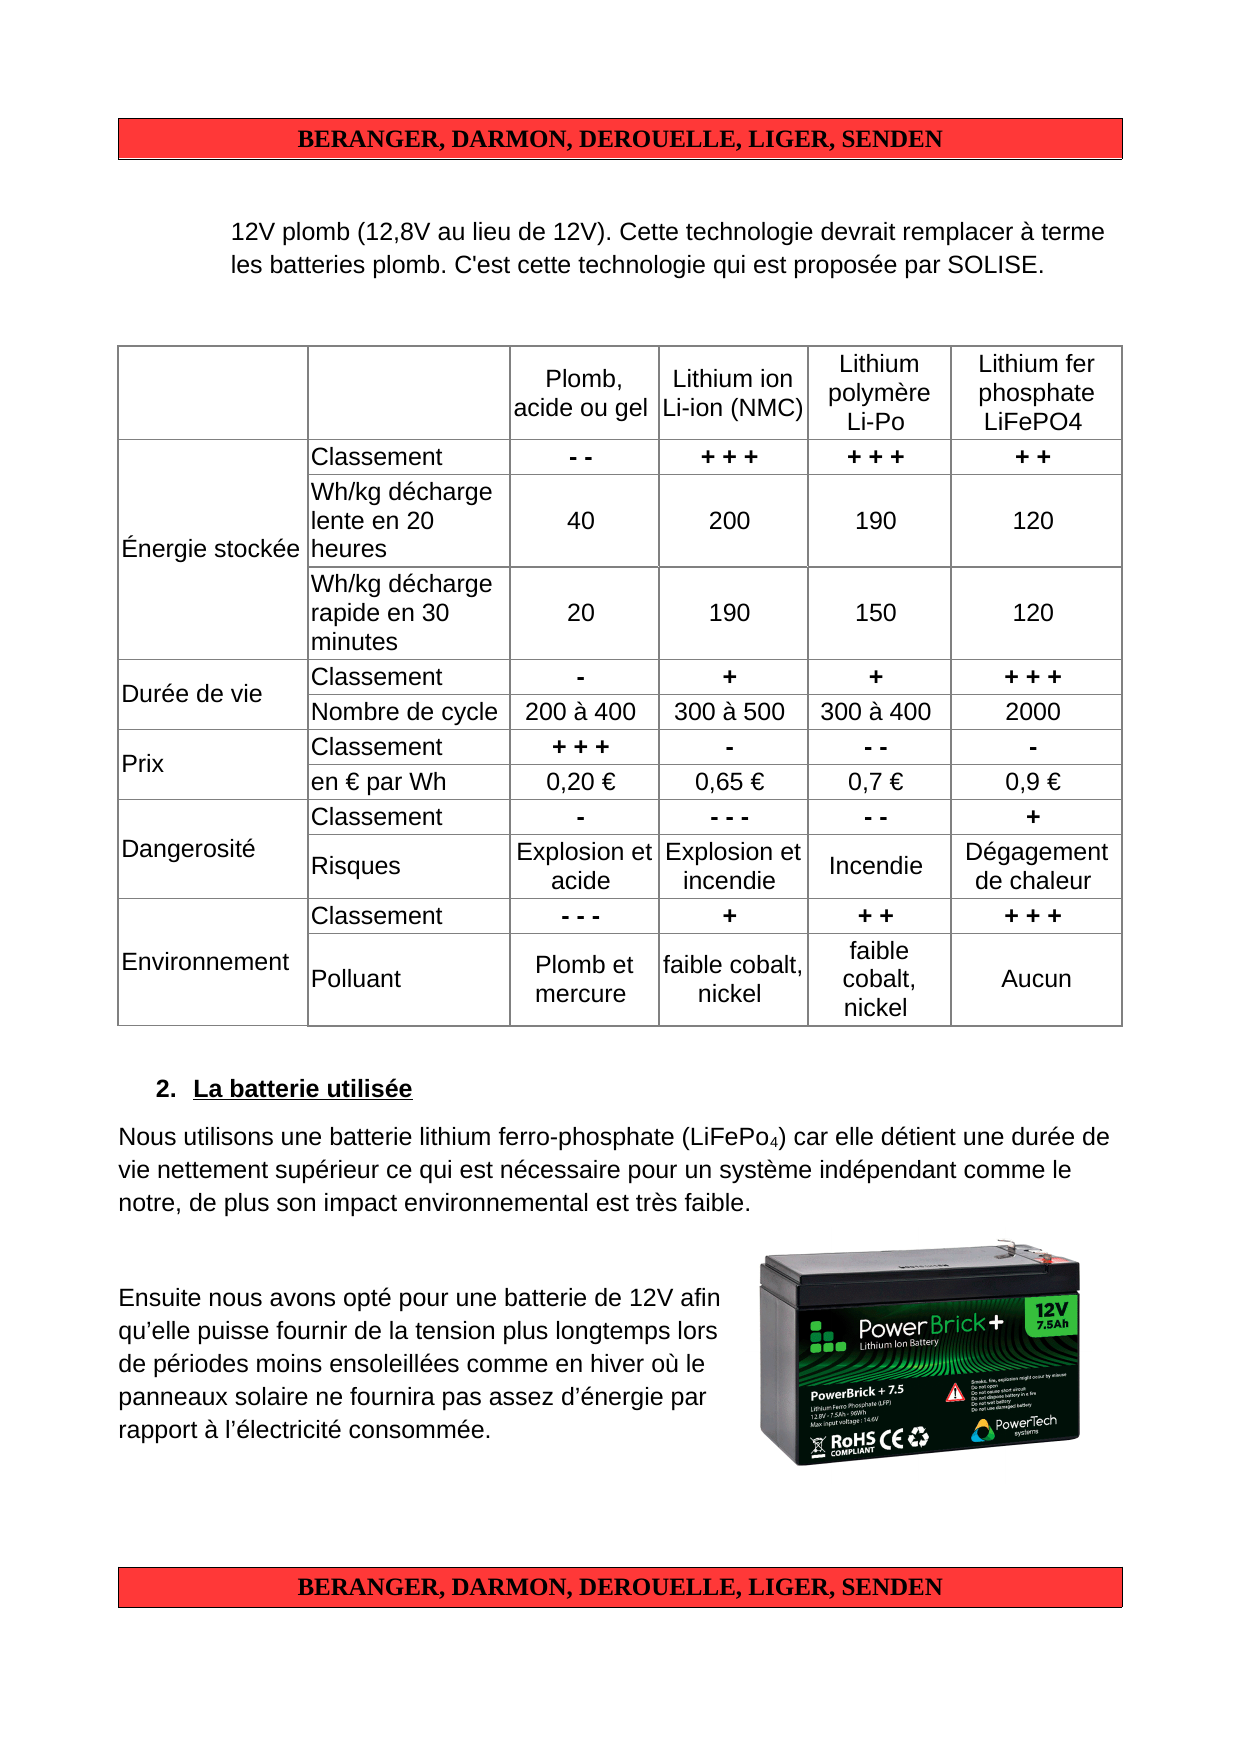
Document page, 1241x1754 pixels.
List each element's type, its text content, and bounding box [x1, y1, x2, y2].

table_header Lithium ion Li-ion (NMC) [660, 347, 807, 439]
table_cell 300 à 400 [809, 695, 950, 729]
table_cell Polluant [309, 934, 509, 1025]
table_cell + + + [952, 660, 1121, 694]
table_cell Aucun [952, 934, 1121, 1025]
table_cell + + + [660, 440, 807, 474]
table_cell - [660, 730, 807, 764]
table_cell 0,20 € [511, 765, 658, 799]
table_cell Dégagement de chaleur [952, 835, 1121, 897]
table_cell Énergie stockée [119, 440, 307, 659]
table_cell Nombre de cycle [309, 695, 509, 729]
table_cell 200 à 400 [511, 695, 658, 729]
table_cell - [511, 800, 658, 834]
table_cell Wh/kg décharge rapide en 30 minutes [309, 568, 509, 659]
table_cell - - - [660, 800, 807, 834]
table_cell Plomb et mercure [511, 934, 658, 1025]
list La batterie utilisée [156, 1074, 1122, 1103]
table_cell Durée de vie [119, 660, 307, 729]
table_cell 190 [809, 475, 950, 566]
table_cell + [952, 800, 1121, 834]
picture [745, 1227, 1093, 1484]
table_cell 120 [952, 475, 1121, 566]
table_cell Explosion et incendie [660, 835, 807, 897]
table_cell Wh/kg décharge lente en 20 heures [309, 475, 509, 566]
table_cell 120 [952, 568, 1121, 659]
table_cell 0,7 € [809, 765, 950, 799]
table_cell 40 [511, 475, 658, 566]
table_cell 20 [511, 568, 658, 659]
table_cell faible cobalt, nickel [809, 934, 950, 1025]
table_cell + + + [511, 730, 658, 764]
table_header [119, 347, 307, 439]
table_cell faible cobalt, nickel [660, 934, 807, 1025]
table_cell Risques [309, 835, 509, 897]
table_cell 200 [660, 475, 807, 566]
table_cell 2000 [952, 695, 1121, 729]
table_cell Explosion et acide [511, 835, 658, 897]
table_cell Classement [309, 660, 509, 694]
table_cell Dangerosité [119, 800, 307, 897]
table_cell 150 [809, 568, 950, 659]
table_cell 190 [660, 568, 807, 659]
table_cell Classement [309, 800, 509, 834]
table_cell + [660, 899, 807, 932]
table_cell + + + [952, 899, 1121, 932]
table_cell - - [809, 800, 950, 834]
table_header [309, 347, 509, 439]
table_cell Incendie [809, 835, 950, 897]
table_cell - - [511, 440, 658, 474]
table_cell Prix [119, 730, 307, 799]
table_cell 0,65 € [660, 765, 807, 799]
list 12V plomb (12,8V au lieu de 12V). Cette technologie devrait remplacer à terme les batteries plomb. C'est cette technologie qui est proposée par SOLISE. [193, 217, 1122, 278]
table_cell - - - [511, 899, 658, 932]
table_cell - [952, 730, 1121, 764]
table_cell Classement [309, 440, 509, 474]
table_cell 0,9 € [952, 765, 1121, 799]
table_cell - - [809, 730, 950, 764]
table_cell + + [952, 440, 1121, 474]
table_cell + + + [809, 440, 950, 474]
table_header Plomb, acide ou gel [511, 347, 658, 439]
table_cell + [660, 660, 807, 694]
table_cell + + [809, 899, 950, 932]
table_cell - [511, 660, 658, 694]
text Nous utilisons une batterie lithium ferro-phosphate (LiFePo4) car elle détient une durée de vie nettement supérieur ce qui est nécessaire pour un système indépendant comme le notre, de plus son impact environnemental est très faible. [118, 1122, 1122, 1216]
table_cell + [809, 660, 950, 694]
table_cell Classement [309, 899, 509, 932]
table_header Lithium fer phosphate LiFePO4 [952, 347, 1121, 439]
text Ensuite nous avons opté pour une batterie de 12V afin qu’elle puisse fournir de la tension plus longtemps lors de périodes moins ensoleillées comme en hiver où le panneaux solaire ne fournira pas assez d’énergie par rapport à l’électricité consommée. [118, 1283, 745, 1444]
table_header Lithium polymère Li-Po [809, 347, 950, 439]
table_cell Environnement [119, 899, 307, 1025]
table_cell Classement [309, 730, 509, 764]
table_cell en € par Wh [309, 765, 509, 799]
table_cell 300 à 500 [660, 695, 807, 729]
